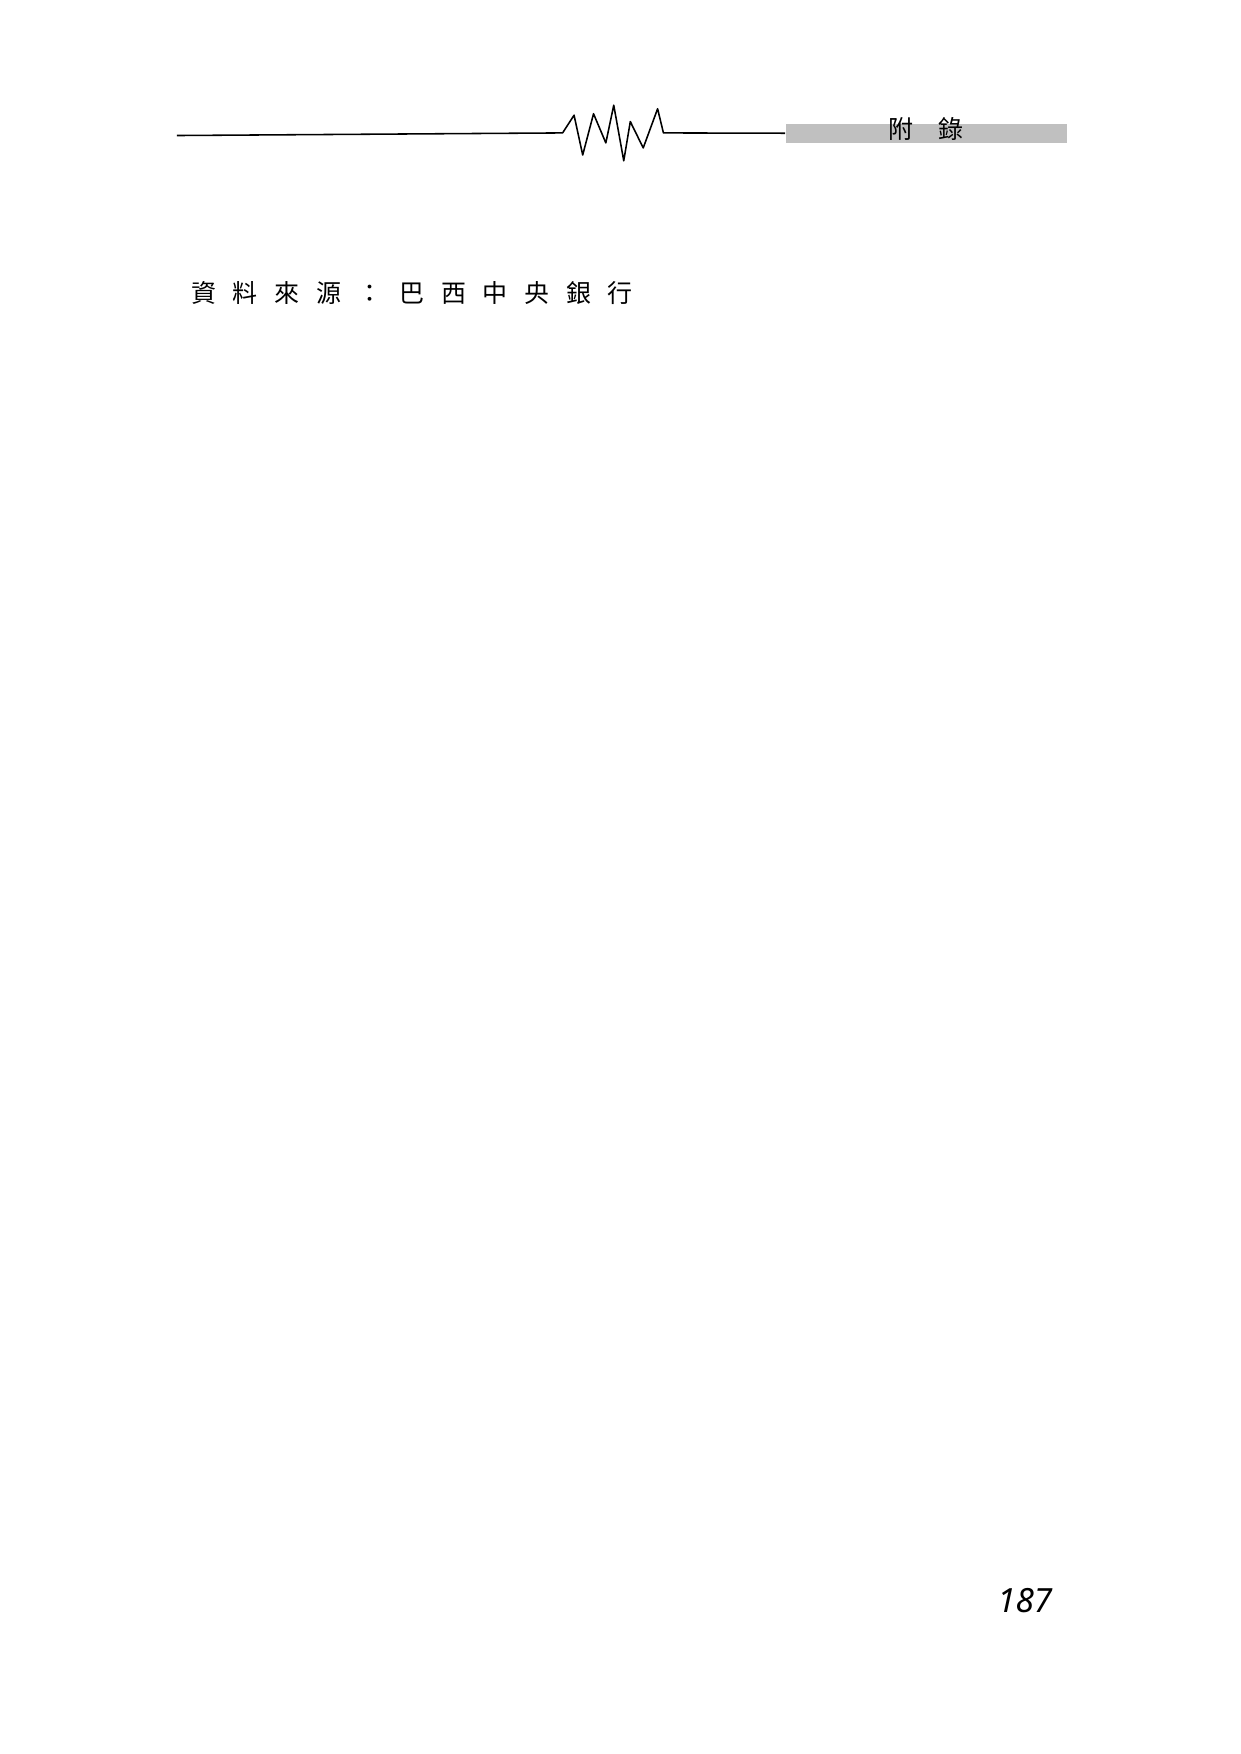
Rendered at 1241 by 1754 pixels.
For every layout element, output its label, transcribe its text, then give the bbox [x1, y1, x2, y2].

text 資料來源：巴西中央銀行 [183, 250, 1058, 313]
